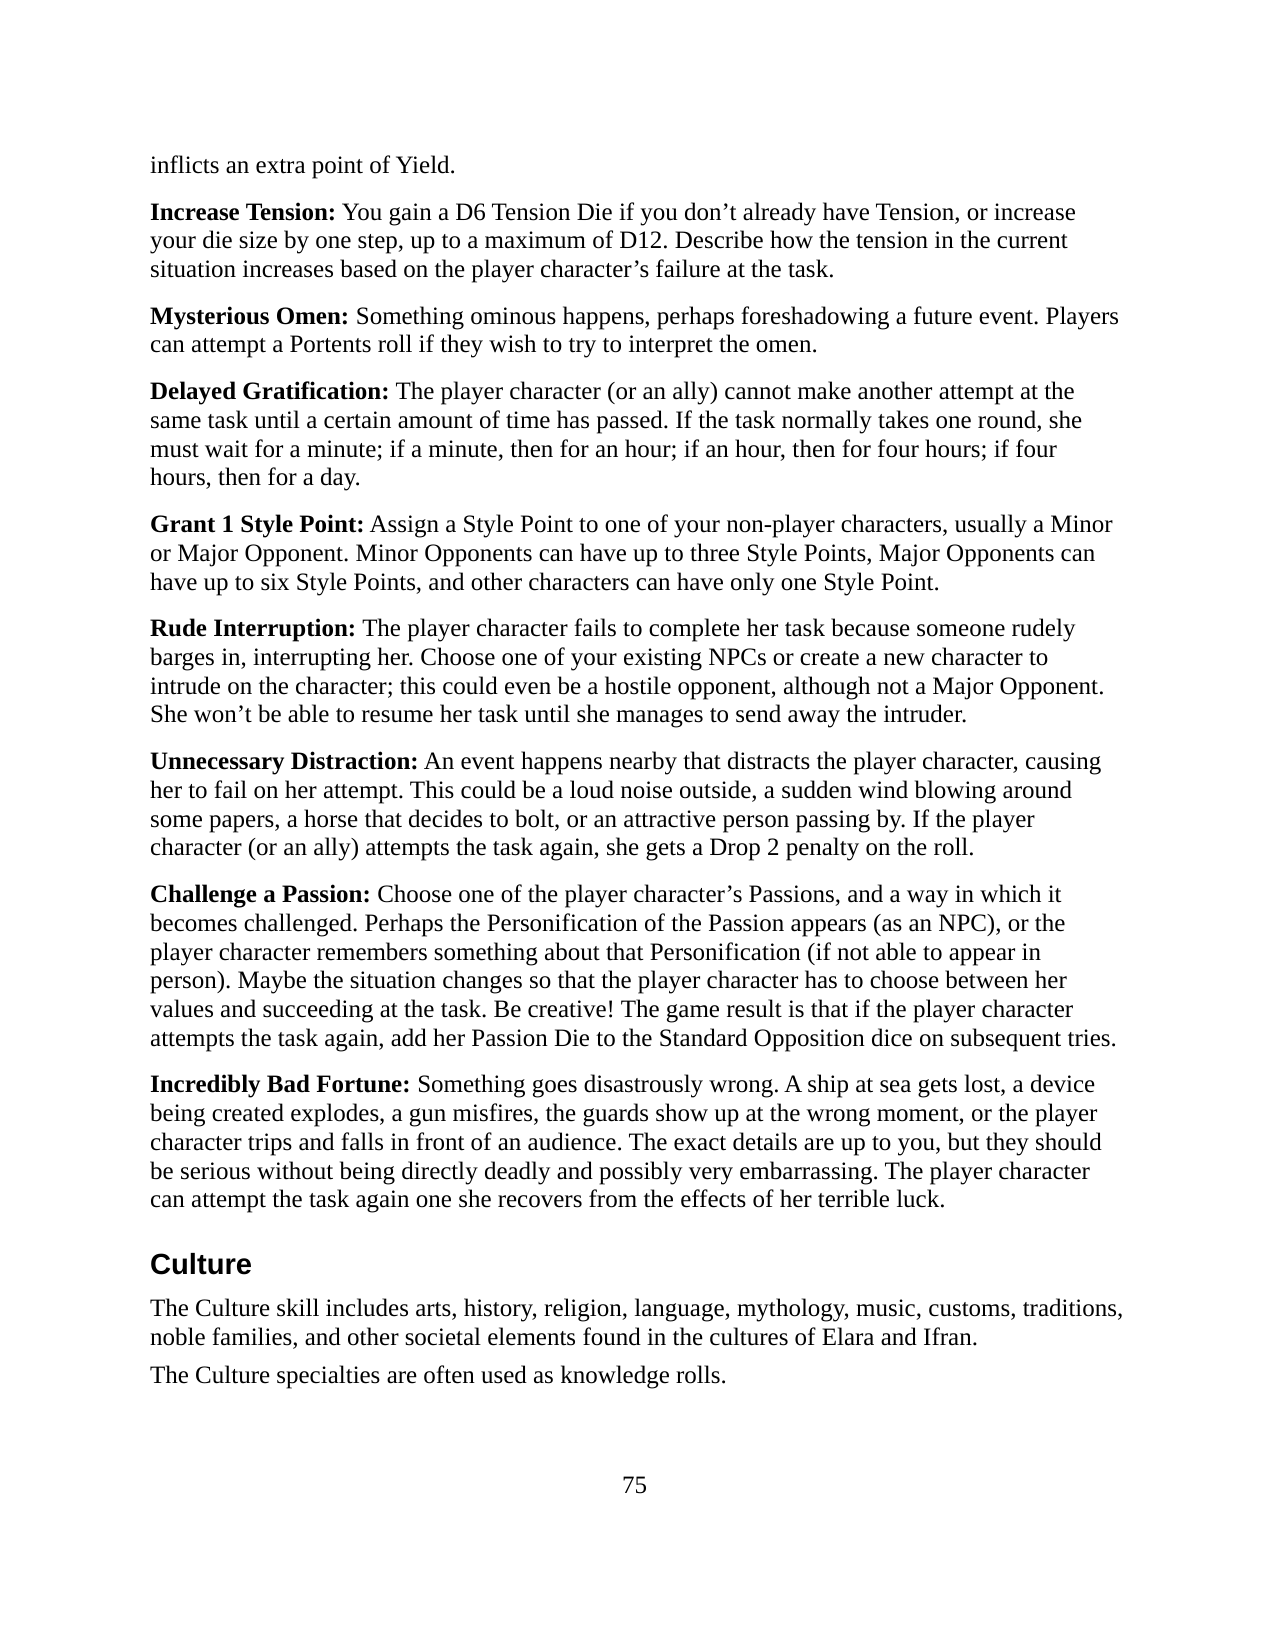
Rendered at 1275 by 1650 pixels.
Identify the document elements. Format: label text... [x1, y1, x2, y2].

text Increase Tension: You gain a D6 Tension Die if you don’t already have Tension, or increase your die size by one step, up to a maximum of D12. Describe how the tension in the current situation increases based on the player character’s failure at the task. [150, 197, 1125, 283]
text Unnecessary Distraction: An event happens nearby that distracts the player character, causing her to fail on her attempt. This could be a loud noise outside, a sudden wind blowing around some papers, a horse that decides to bolt, or an attractive person passing by. If the player character (or an ally) attempts the task again, she gets a Drop 2 penalty on the roll. [150, 746, 1125, 861]
subtitle Culture [150, 1247, 1125, 1281]
text Challenge a Passion: Choose one of the player character’s Passions, and a way in which it becomes challenged. Perhaps the Personification of the Passion appears (as an NPC), or the player character remembers something about that Personification (if not able to appear in person). Maybe the situation changes so that the player character has to choose between her values and succeeding at the task. Be creative! The game result is that if the player character attempts the task again, add her Passion Die to the Standard Opposition dice on subsequent tries. [150, 879, 1125, 1052]
text inflicts an extra point of Yield. [150, 150, 1125, 179]
text Grant 1 Style Point: Assign a Style Point to one of your non-player characters, usually a Minor or Major Opponent. Minor Opponents can have up to three Style Points, Major Opponents can have up to six Style Points, and other characters can have only one Style Point. [150, 509, 1125, 595]
text Mysterious Omen: Something ominous happens, perhaps foreshadowing a future event. Players can attempt a Portents roll if they wish to try to interpret the omen. [150, 301, 1125, 358]
text Incredibly Bad Fortune: Something goes disastrously wrong. A ship at sea gets lost, a device being created explodes, a gun misfires, the guards show up at the wrong moment, or the player character trips and falls in front of an audience. The exact details are up to you, but they should be serious without being directly deadly and possibly very embarrassing. The player character can attempt the task again one she recovers from the effects of her terrible luck. [150, 1069, 1125, 1213]
text The Culture skill includes arts, history, religion, language, mythology, music, customs, traditions, noble families, and other societal elements found in the cultures of Elara and Ifran. [150, 1293, 1125, 1351]
text Delayed Gratification: The player character (or an ally) cannot make another attempt at the same task until a certain amount of time has passed. If the task normally takes one round, she must wait for a minute; if a minute, then for an hour; if an hour, then for four hours; if four hours, then for a day. [150, 376, 1125, 491]
text The Culture specialties are often used as knowledge rolls. [150, 1360, 1125, 1388]
text Rude Interruption: The player character fails to complete her task because someone rudely barges in, interrupting her. Choose one of your existing NPCs or create a new character to intrude on the character; this could even be a hostile opponent, although not a Major Opponent. She won’t be able to resume her task until she manages to send away the intruder. [150, 613, 1125, 728]
